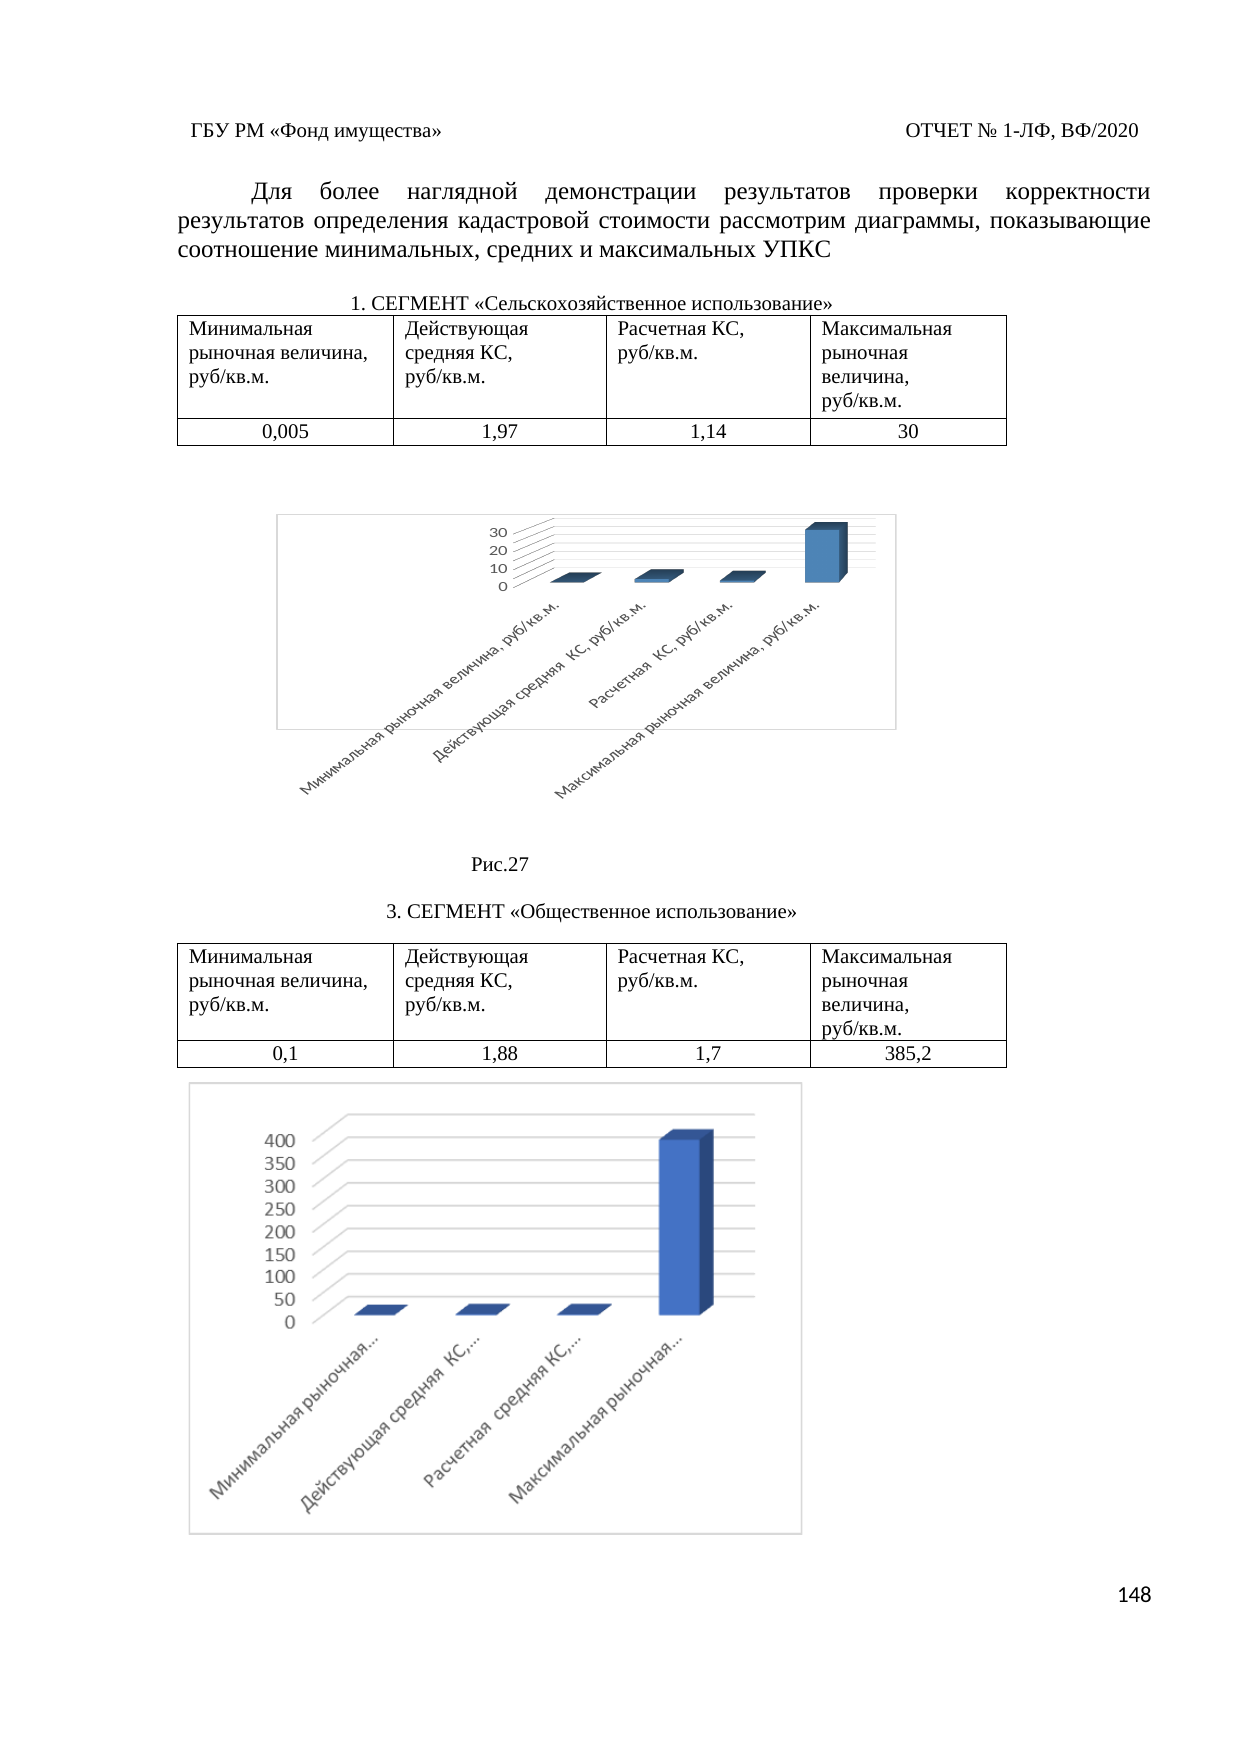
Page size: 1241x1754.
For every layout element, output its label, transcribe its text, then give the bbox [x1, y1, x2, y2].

table_cell Рис.27 [394, 852, 606, 899]
table_cell 1,88 [394, 1041, 606, 1067]
table_header [189, 474, 995, 852]
table_header [189, 1082, 995, 1559]
table_cell 0,005 [178, 419, 393, 445]
table_cell 1,14 [607, 419, 810, 445]
table_header 1. СЕГМЕНТ «Сельскохозяйственное использование» [177, 263, 1006, 315]
table_cell 3. СЕГМЕНТ «Общественное использование» [177, 899, 1006, 943]
table_cell Максимальная рыночная величина, руб/кв.м. [811, 944, 1006, 1040]
table_cell 1,7 [607, 1041, 810, 1067]
table_cell Расчетная КС, руб/кв.м. [607, 316, 810, 418]
table_cell Расчетная КС, руб/кв.м. [607, 944, 810, 1040]
table_cell [606, 852, 810, 899]
table_cell Действующая средняя КС, руб/кв.м. [394, 316, 606, 418]
table_cell Действующая средняя КС, руб/кв.м. [394, 944, 606, 1040]
table_cell [177, 446, 1006, 852]
table_cell [177, 852, 393, 899]
table_cell 1,97 [394, 419, 606, 445]
table_cell 385,2 [811, 1041, 1006, 1067]
table_cell 0,1 [178, 1041, 393, 1067]
table_cell [177, 1068, 1006, 1559]
table_cell Максимальная рыночная величина, руб/кв.м. [811, 316, 1006, 418]
table_cell 30 [811, 419, 1006, 445]
table_cell Минимальная рыночная величина, руб/кв.м. [178, 316, 393, 418]
table_cell Минимальная рыночная величина, руб/кв.м. [178, 944, 393, 1040]
text Для более наглядной демонстрации результатов проверки корректности результатов определения кадастровой стоимости рассмотрим диаграммы, показывающие соотношение минимальных, средних и максимальных УПКС [177, 176, 1152, 263]
table_cell [810, 852, 1006, 899]
